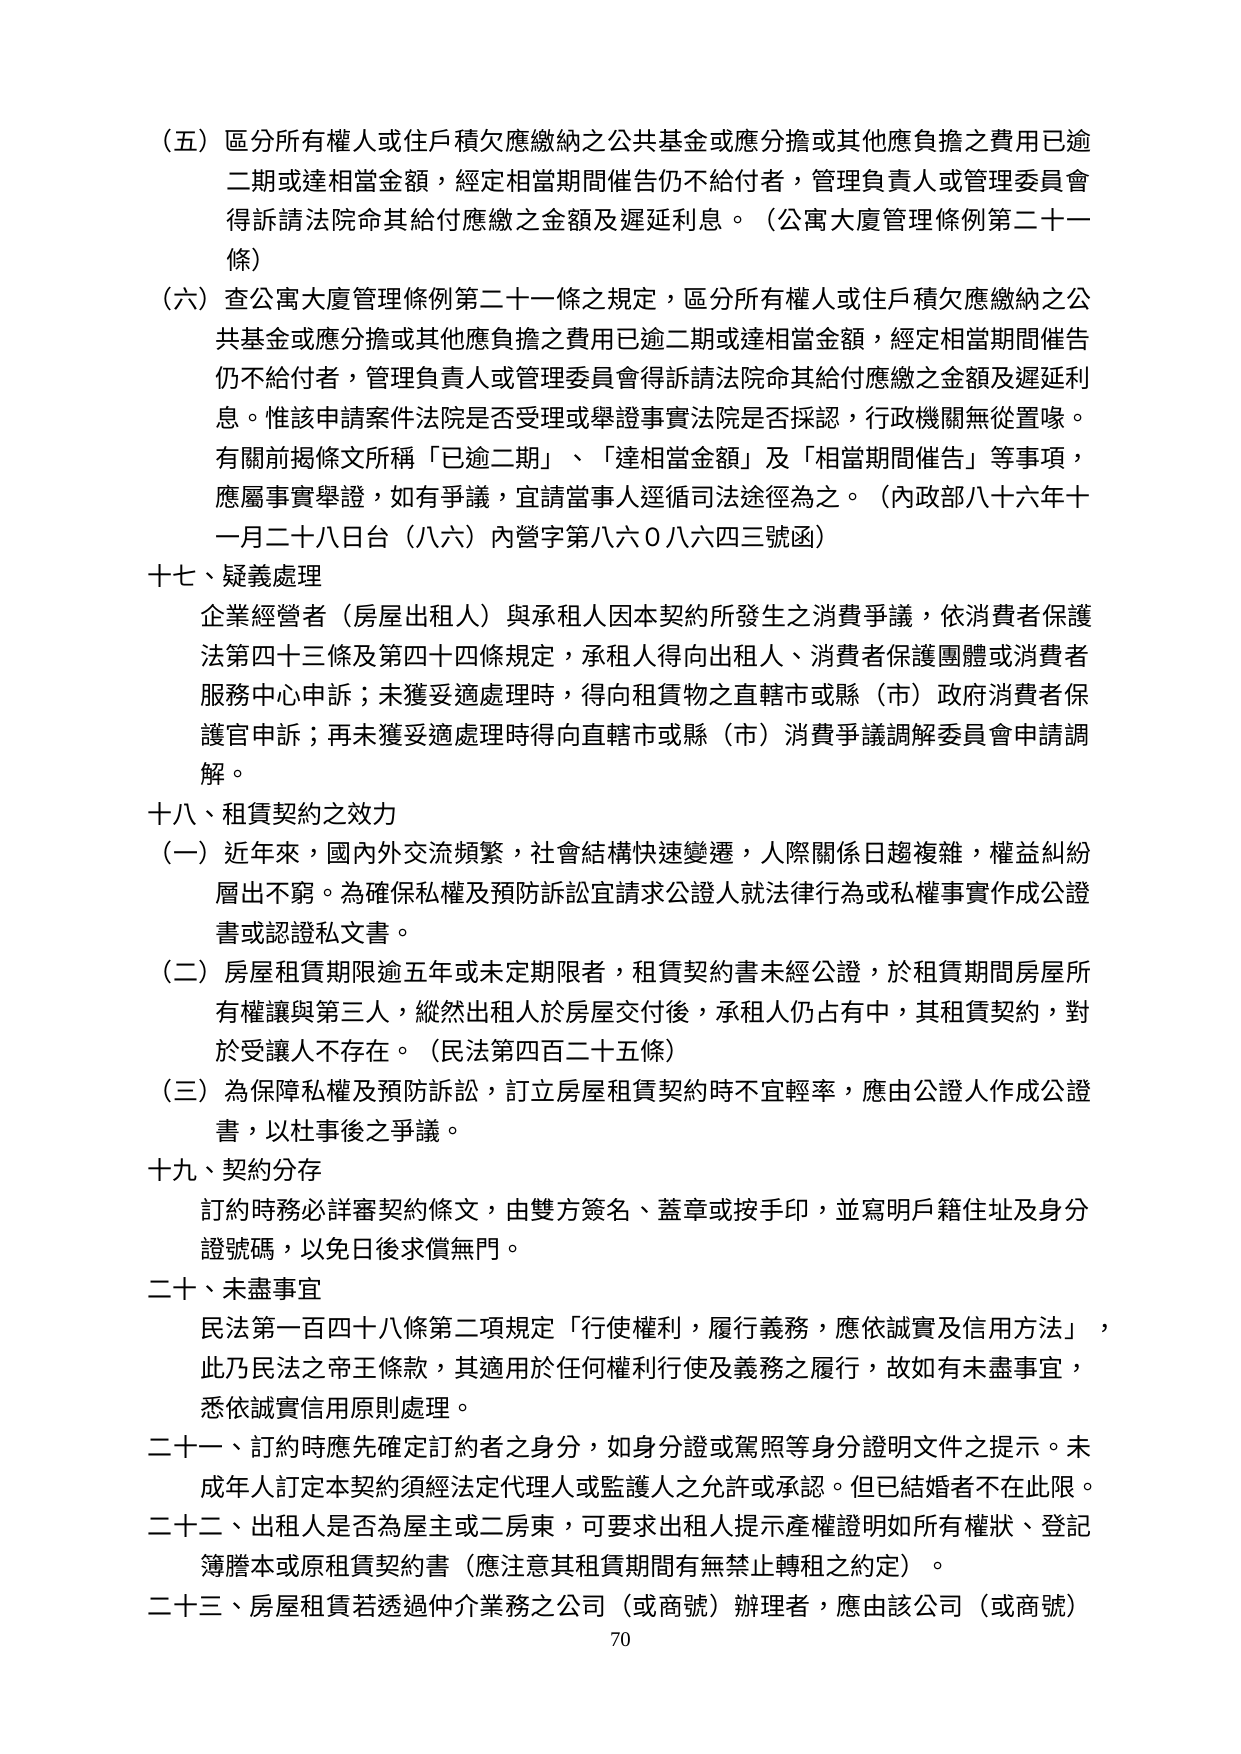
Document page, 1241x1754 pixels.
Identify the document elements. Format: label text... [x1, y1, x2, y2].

text 二十一、訂約時應先確定訂約者之身分，如身分證或駕照等身分證明文件之提示。未成年人訂定本契約須經法定代理人或監護人之允許或承認。但已結婚者不在此限。 [148, 1424, 1092, 1503]
text （六）查公寓大廈管理條例第二十一條之規定，區分所有權人或住戶積欠應繳納之公共基金或應分擔或其他應負擔之費用已逾二期或達相當金額，經定相當期間催告仍不給付者，管理負責人或管理委員會得訴請法院命其給付應繳之金額及遲延利息。惟該申請案件法院是否受理或舉證事實法院是否採認，行政機關無從置喙。有關前揭條文所稱「已逾二期」、「達相當金額」及「相當期間催告」等事項，應屬事實舉證，如有爭議，宜請當事人逕循司法途徑為之。（內政部八十六年十一月二十八日台（八六）內營字第八六０八六四三號函） [148, 276, 1092, 553]
text 二十二、出租人是否為屋主或二房東，可要求出租人提示產權證明如所有權狀、登記簿謄本或原租賃契約書（應注意其租賃期間有無禁止轉租之約定）。 [148, 1503, 1092, 1583]
text 二十三、房屋租賃若透過仲介業務之公司（或商號）辦理者，應由該公司（或商號） [148, 1583, 1092, 1622]
text （五）區分所有權人或住戶積欠應繳納之公共基金或應分擔或其他應負擔之費用已逾二期或達相當金額，經定相當期間催告仍不給付者，管理負責人或管理委員會得訴請法院命其給付應繳之金額及遲延利息。（公寓大廈管理條例第二十一條） [148, 118, 1092, 276]
text （三）為保障私權及預防訴訟，訂立房屋租賃契約時不宜輕率，應由公證人作成公證書，以杜事後之爭議。 [148, 1068, 1092, 1147]
text 訂約時務必詳審契約條文，由雙方簽名、蓋章或按手印，並寫明戶籍住址及身分證號碼，以免日後求償無門。 [200, 1187, 1092, 1266]
text （二）房屋租賃期限逾五年或未定期限者，租賃契約書未經公證，於租賃期間房屋所有權讓與第三人，縱然出租人於房屋交付後，承租人仍占有中，其租賃契約，對於受讓人不存在。（民法第四百二十五條） [148, 949, 1092, 1068]
text 民法第一百四十八條第二項規定「行使權利，履行義務，應依誠實及信用方法」，此乃民法之帝王條款，其適用於任何權利行使及義務之履行，故如有未盡事宜，悉依誠實信用原則處理。 [200, 1306, 1092, 1424]
text （一）近年來，國內外交流頻繁，社會結構快速變遷，人際關係日趨複雜，權益糾紛層出不窮。為確保私權及預防訴訟宜請求公證人就法律行為或私權事實作成公證書或認證私文書。 [148, 831, 1092, 949]
text 二十、未盡事宜 [148, 1266, 1092, 1306]
text 企業經營者（房屋出租人）與承租人因本契約所發生之消費爭議，依消費者保護法第四十三條及第四十四條規定，承租人得向出租人、消費者保護團體或消費者服務中心申訴；未獲妥適處理時，得向租賃物之直轄市或縣（市）政府消費者保護官申訴；再未獲妥適處理時得向直轄市或縣（市）消費爭議調解委員會申請調解。 [200, 593, 1092, 791]
text 十八、租賃契約之效力 [148, 791, 1092, 831]
text 十七、疑義處理 [148, 553, 1092, 593]
text 十九、契約分存 [148, 1147, 1092, 1187]
